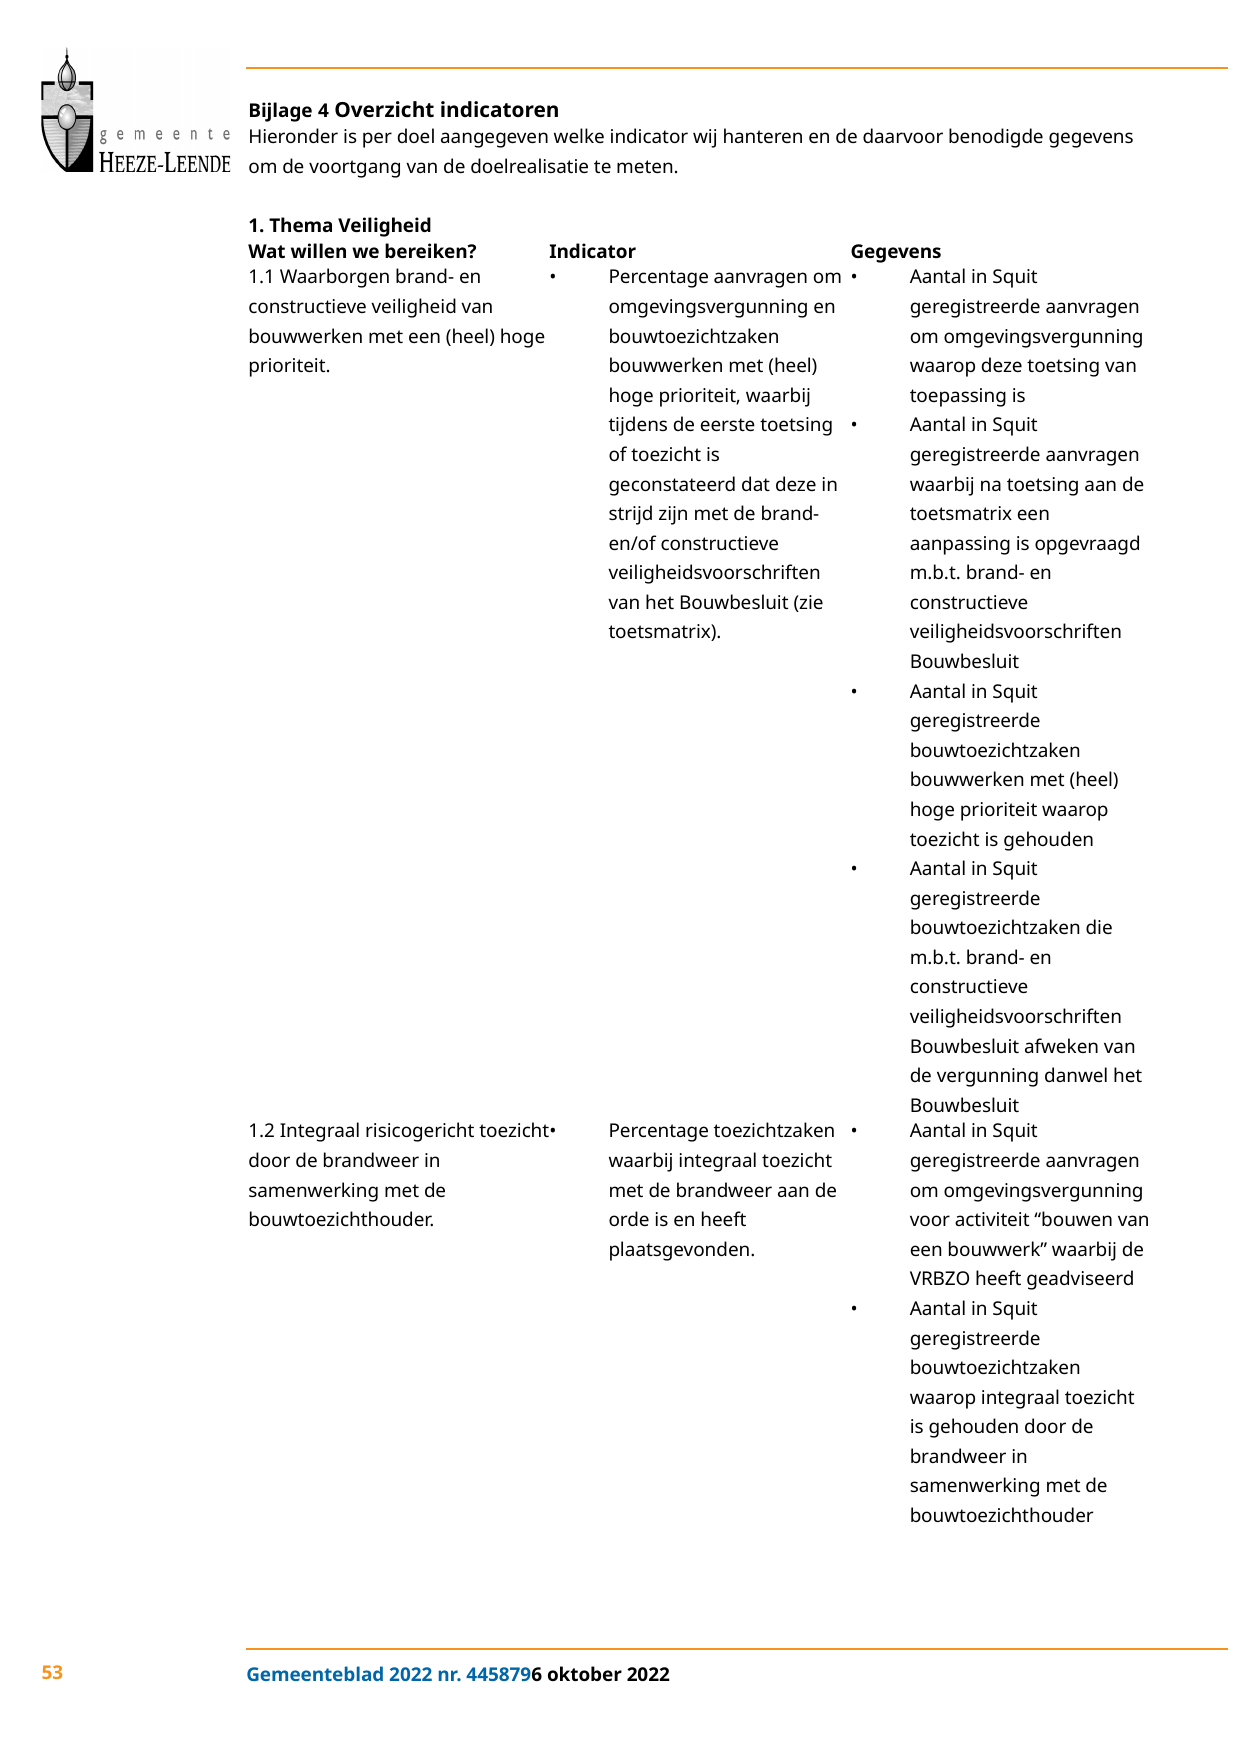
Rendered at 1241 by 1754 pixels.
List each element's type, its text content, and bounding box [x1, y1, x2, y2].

table_cell Aantal in Squit geregistreerde aanvragen om omgevingsvergunning voor activiteit “bouwen van een bouwwerk” waarbij de VRBZO heeft geadviseerd Aantal in Squit geregistreerde bouwtoezichtzaken waarop integraal toezicht is gehouden door de brandweer in samenwerking met de bouwtoezichthouder [850, 1118, 1152, 1528]
table_header 1. Thema Veiligheid [248, 212, 1152, 238]
table_cell 1.1 Waarborgen brand- en constructieve veiligheid van bouwwerken met een (heel) hoge prioriteit. [248, 264, 549, 1118]
table_cell Indicator [549, 238, 850, 264]
table_cell Percentage aanvragen om omgevingsvergunning en bouwtoezichtzaken bouwwerken met (heel) hoge prioriteit, waarbij tijdens de eerste toetsing of toezicht is geconstateerd dat deze in strijd zijn met de brand- en/of constructieve veiligheidsvoorschriften van het Bouwbesluit (zie toetsmatrix). [549, 264, 850, 1118]
table_cell 1.2 Integraal risicogericht toezicht door de brandweer in samenwerking met de bouwtoezichthouder. [248, 1118, 549, 1528]
table_cell Percentage toezichtzaken waarbij integraal toezicht met de brandweer aan de orde is en heeft plaatsgevonden. [549, 1118, 850, 1528]
table_cell Gegevens [850, 238, 1152, 264]
table_cell Wat willen we bereiken? [248, 238, 549, 264]
picture [41, 47, 231, 172]
text Bijlage 4 Overzicht indicatoren [248, 95, 1152, 123]
table_cell Aantal in Squit geregistreerde aanvragen om omgevingsvergunning waarop deze toetsing van toepassing is Aantal in Squit geregistreerde aanvragen waarbij na toetsing aan de toetsmatrix een aanpassing is opgevraagd m.b.t. brand- en constructieve veiligheidsvoorschriften Bouwbesluit Aantal in Squit geregistreerde bouwtoezichtzaken bouwwerken met (heel) hoge prioriteit waarop toezicht is gehouden Aantal in Squit geregistreerde bouwtoezichtzaken die m.b.t. brand- en constructieve veiligheidsvoorschriften Bouwbesluit afweken van de vergunning danwel het Bouwbesluit [850, 264, 1152, 1118]
text Hieronder is per doel aangegeven welke indicator wij hanteren en de daarvoor benodigde gegevens om de voortgang van de doelrealisatie te meten. [248, 123, 1152, 179]
